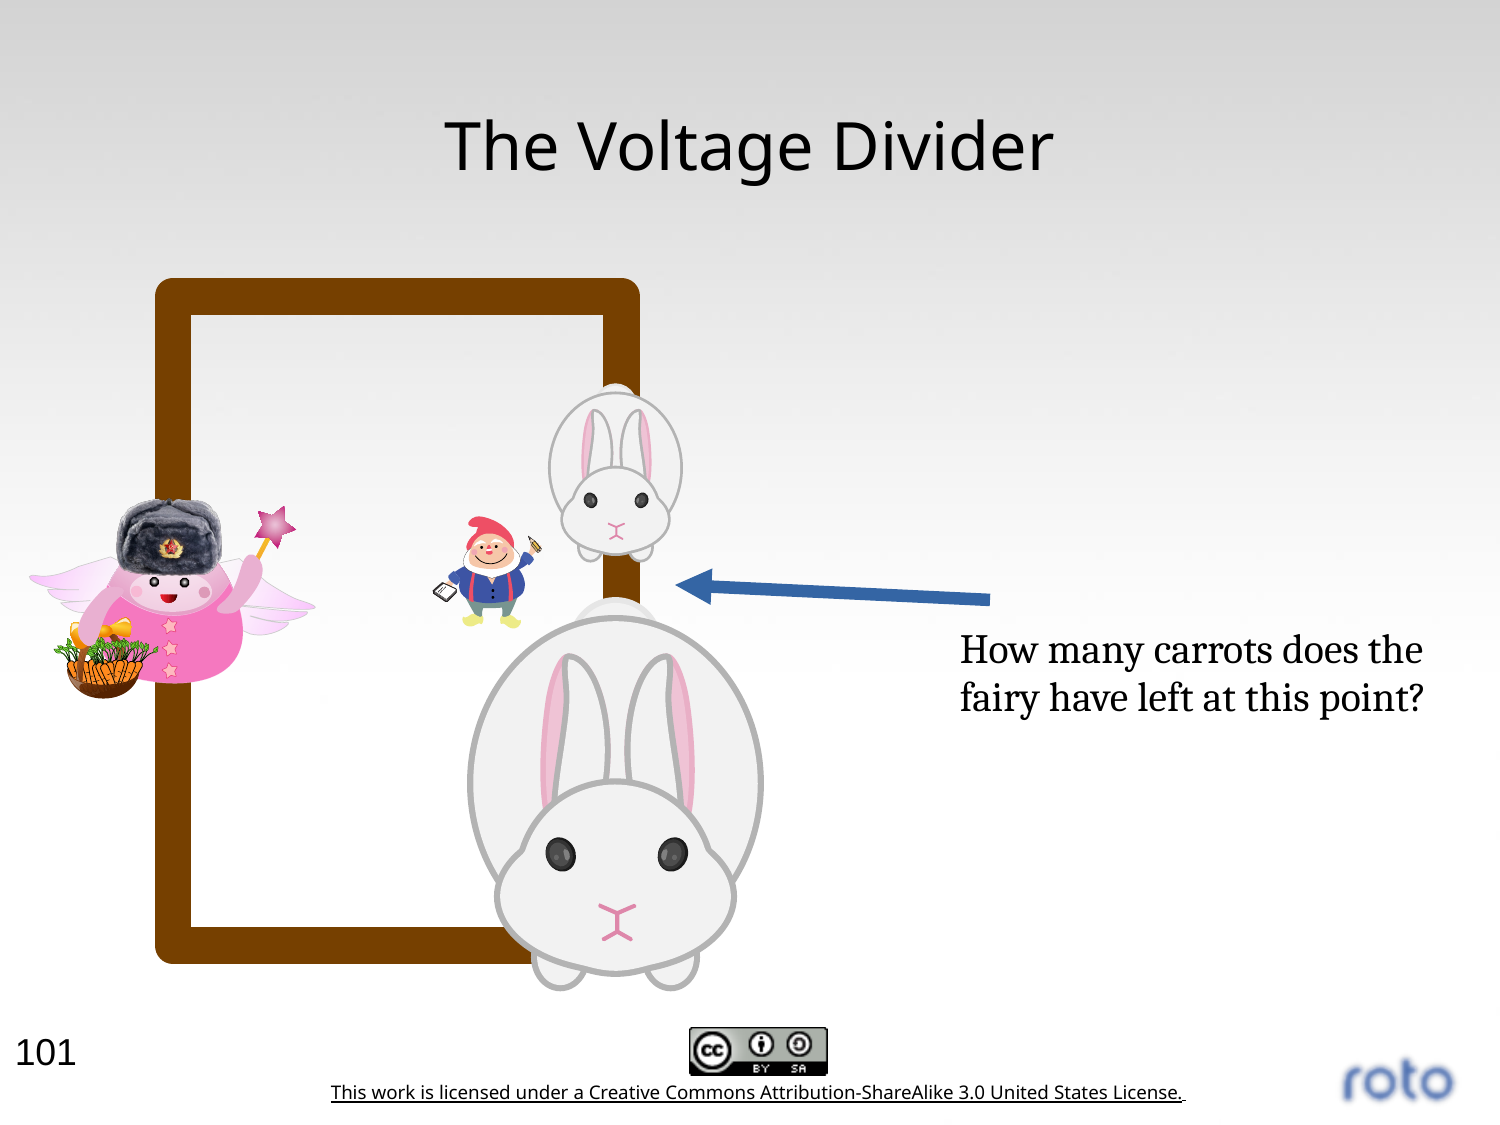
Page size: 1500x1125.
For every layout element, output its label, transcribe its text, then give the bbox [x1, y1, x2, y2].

title The Voltage Divider [112, 49, 1388, 238]
text_box How many carrots does the fairy have left at this point? [945, 618, 1471, 767]
picture [0, 0, 1500, 1125]
